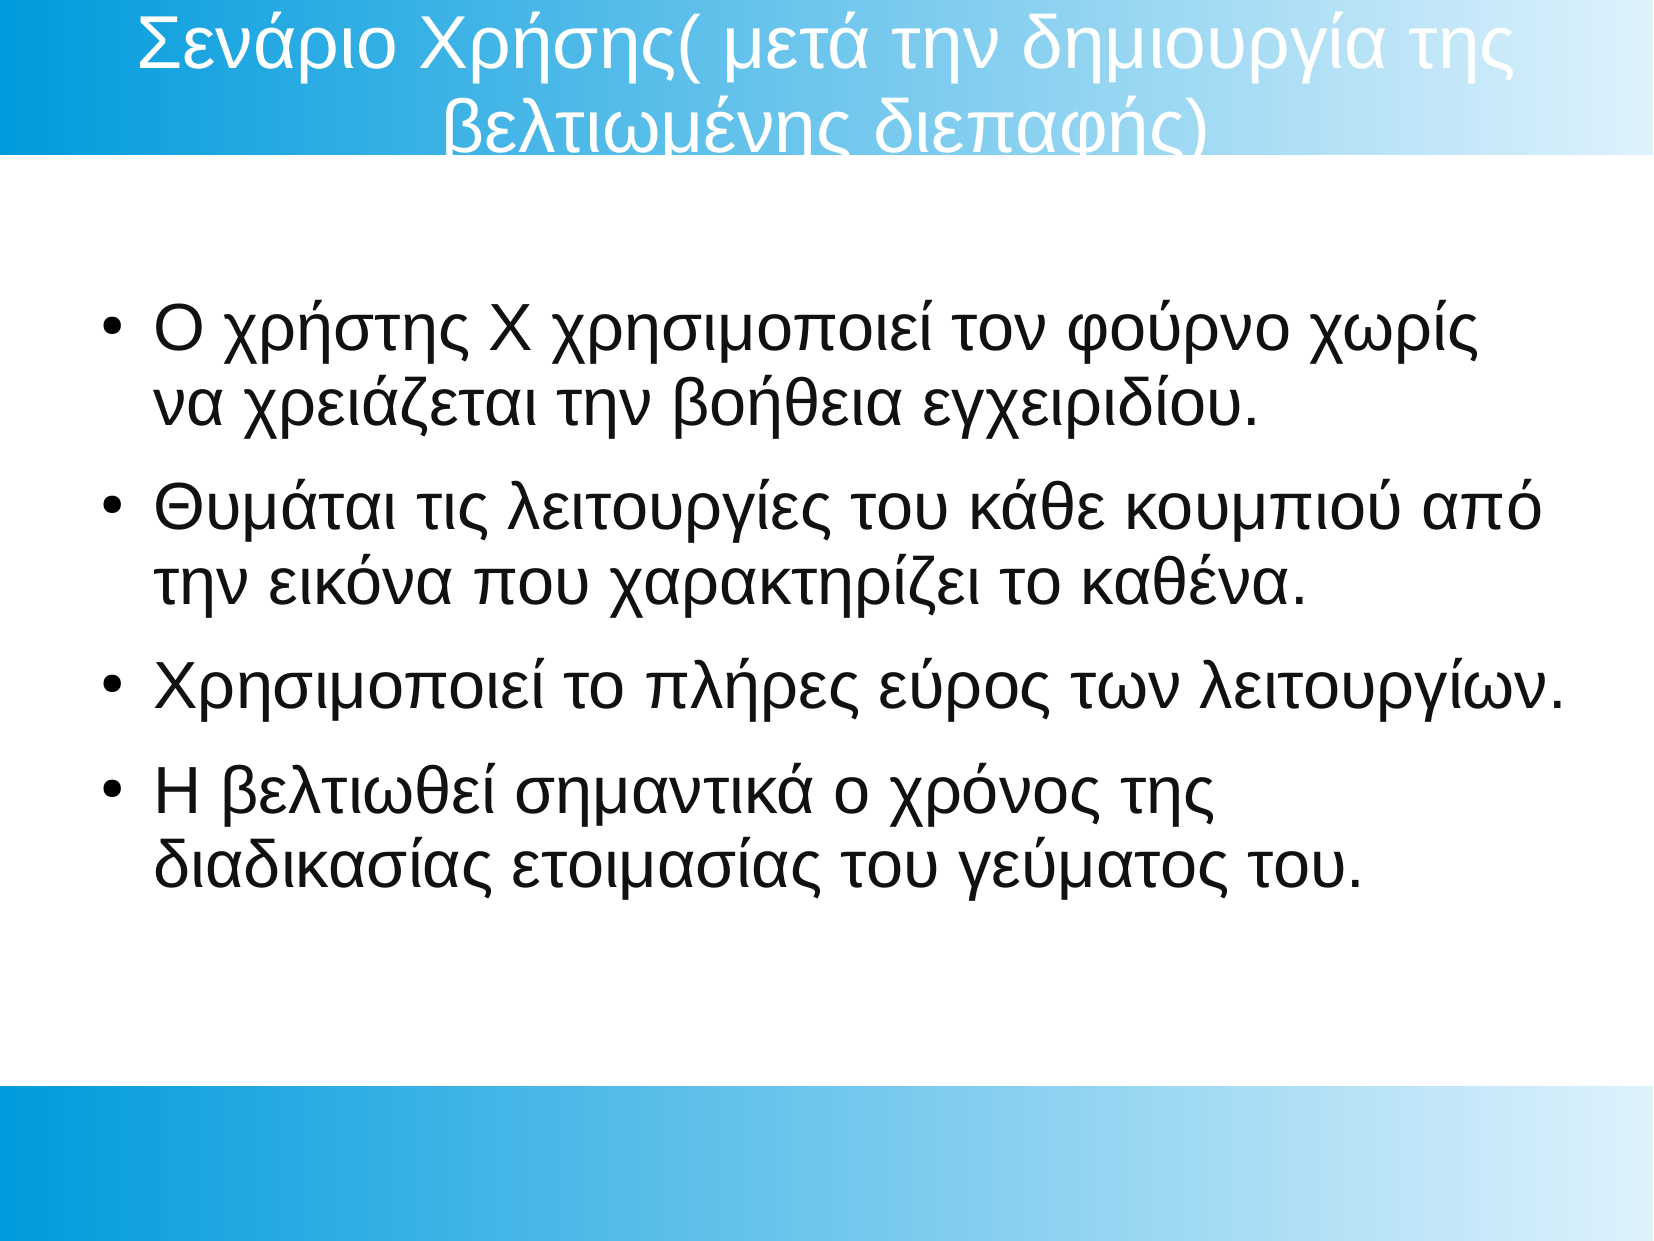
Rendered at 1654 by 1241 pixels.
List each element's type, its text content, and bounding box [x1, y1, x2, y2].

title Σενάριο Χρήσης( μετά την δημιουργία της βελτιωμένης διεπαφής) [82, 0, 1571, 169]
list Ο χρήστης Χ χρησιμοποιεί τον φούρνο χωρίς να χρειάζεται την βοήθεια εγχειριδίου. Θυμάται τις λειτουργίες του κάθε κουμπιού από την εικόνα που χαρακτηρίζει το καθένα. Χρησιμοποιεί το πλήρες εύρος των λειτουργίων. Η βελτιωθεί σημαντικά ο χρόνος της διαδικασίας ετοιμασίας του γεύματος του. [82, 290, 1571, 1010]
